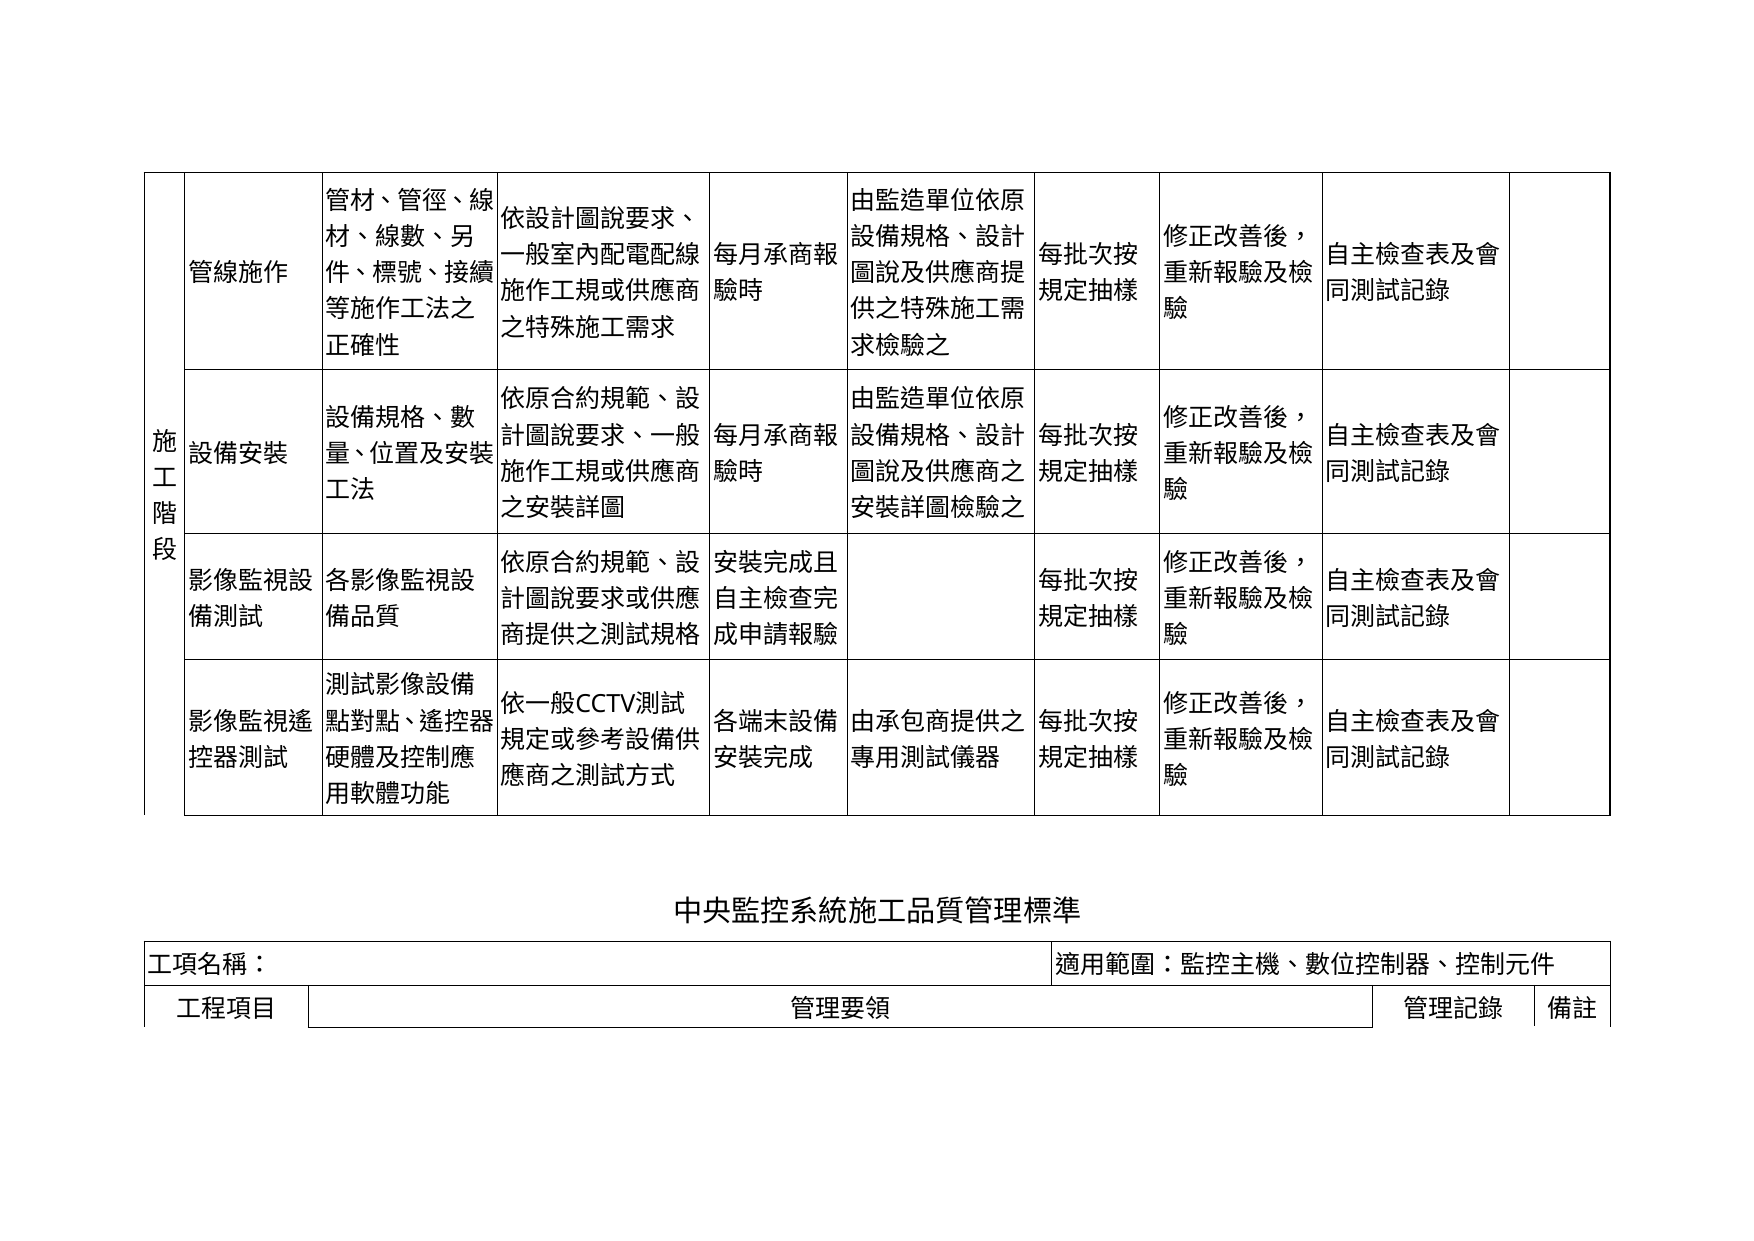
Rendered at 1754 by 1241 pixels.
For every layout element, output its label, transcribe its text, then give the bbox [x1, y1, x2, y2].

table_cell 施工階段 [145, 173, 184, 815]
table_cell 每批次按規定抽樣 [1035, 173, 1159, 369]
table_cell 安裝完成且自主檢查完成申請報驗 [710, 534, 847, 659]
table_cell [848, 534, 1034, 659]
table_cell 依原合約規範、設計圖說要求或供應商提供之測試規格 [498, 534, 709, 659]
table_cell 自主檢查表及會同測試記錄 [1323, 534, 1509, 659]
table_cell 每批次按規定抽樣 [1035, 534, 1159, 659]
table_cell 自主檢查表及會同測試記錄 [1323, 173, 1509, 369]
table_cell 各影像監視設備品質 [323, 534, 497, 659]
table_header 適用範圍：監控主機、數位控制器、控制元件 [1052, 942, 1610, 985]
table_cell 管理記錄 [1373, 986, 1535, 1027]
table_cell 依一般CCTV測試規定或參考設備供應商之測試方式 [498, 660, 709, 815]
table_cell 依原合約規範、設計圖說要求、一般施作工規或供應商之安裝詳圖 [498, 370, 709, 533]
table_cell [1510, 660, 1609, 815]
table_cell 管理要領 [309, 986, 1372, 1027]
table_cell 每批次按規定抽樣 [1035, 660, 1159, 815]
table_cell 每月承商報驗時 [710, 370, 847, 533]
table_cell 每批次按規定抽樣 [1035, 370, 1159, 533]
table_cell 自主檢查表及會同測試記錄 [1323, 370, 1509, 533]
table_cell 測試影像設備點對點、遙控器硬體及控制應用軟體功能 [323, 660, 497, 815]
table_cell 影像監視遙控器測試 [185, 660, 322, 815]
table_header 工項名稱： [145, 942, 1051, 985]
table_cell 由監造單位依原設備規格、設計圖說及供應商之安裝詳圖檢驗之 [848, 370, 1034, 533]
table_cell 設備安裝 [185, 370, 322, 533]
table_cell 修正改善後，重新報驗及檢驗 [1160, 534, 1322, 659]
table_cell 修正改善後，重新報驗及檢驗 [1160, 660, 1322, 815]
table_cell 由監造單位依原設備規格、設計圖說及供應商提供之特殊施工需求檢驗之 [848, 173, 1034, 369]
table_cell 管線施作 [185, 173, 322, 369]
table_cell 各端末設備安裝完成 [710, 660, 847, 815]
table_cell 由承包商提供之專用測試儀器 [848, 660, 1034, 815]
table_cell 備註 [1535, 986, 1610, 1027]
table_cell 設備規格、數量、位置及安裝工法 [323, 370, 497, 533]
table_cell 修正改善後，重新報驗及檢驗 [1160, 173, 1322, 369]
table_cell 依設計圖說要求、一般室內配電配線施作工規或供應商之特殊施工需求 [498, 173, 709, 369]
table_cell [1510, 173, 1609, 369]
table_cell 管材、管徑、線材、線數、另件、標號、接續等施作工法之正確性 [323, 173, 497, 369]
table_cell 每月承商報驗時 [710, 173, 847, 369]
table_cell 工程項目 [145, 986, 308, 1027]
table_cell [1510, 534, 1609, 659]
text 中央監控系統施工品質管理標準 [148, 888, 1606, 930]
table_cell 自主檢查表及會同測試記錄 [1323, 660, 1509, 815]
table_cell 影像監視設備測試 [185, 534, 322, 659]
table_cell 修正改善後，重新報驗及檢驗 [1160, 370, 1322, 533]
table_cell [1510, 370, 1609, 533]
